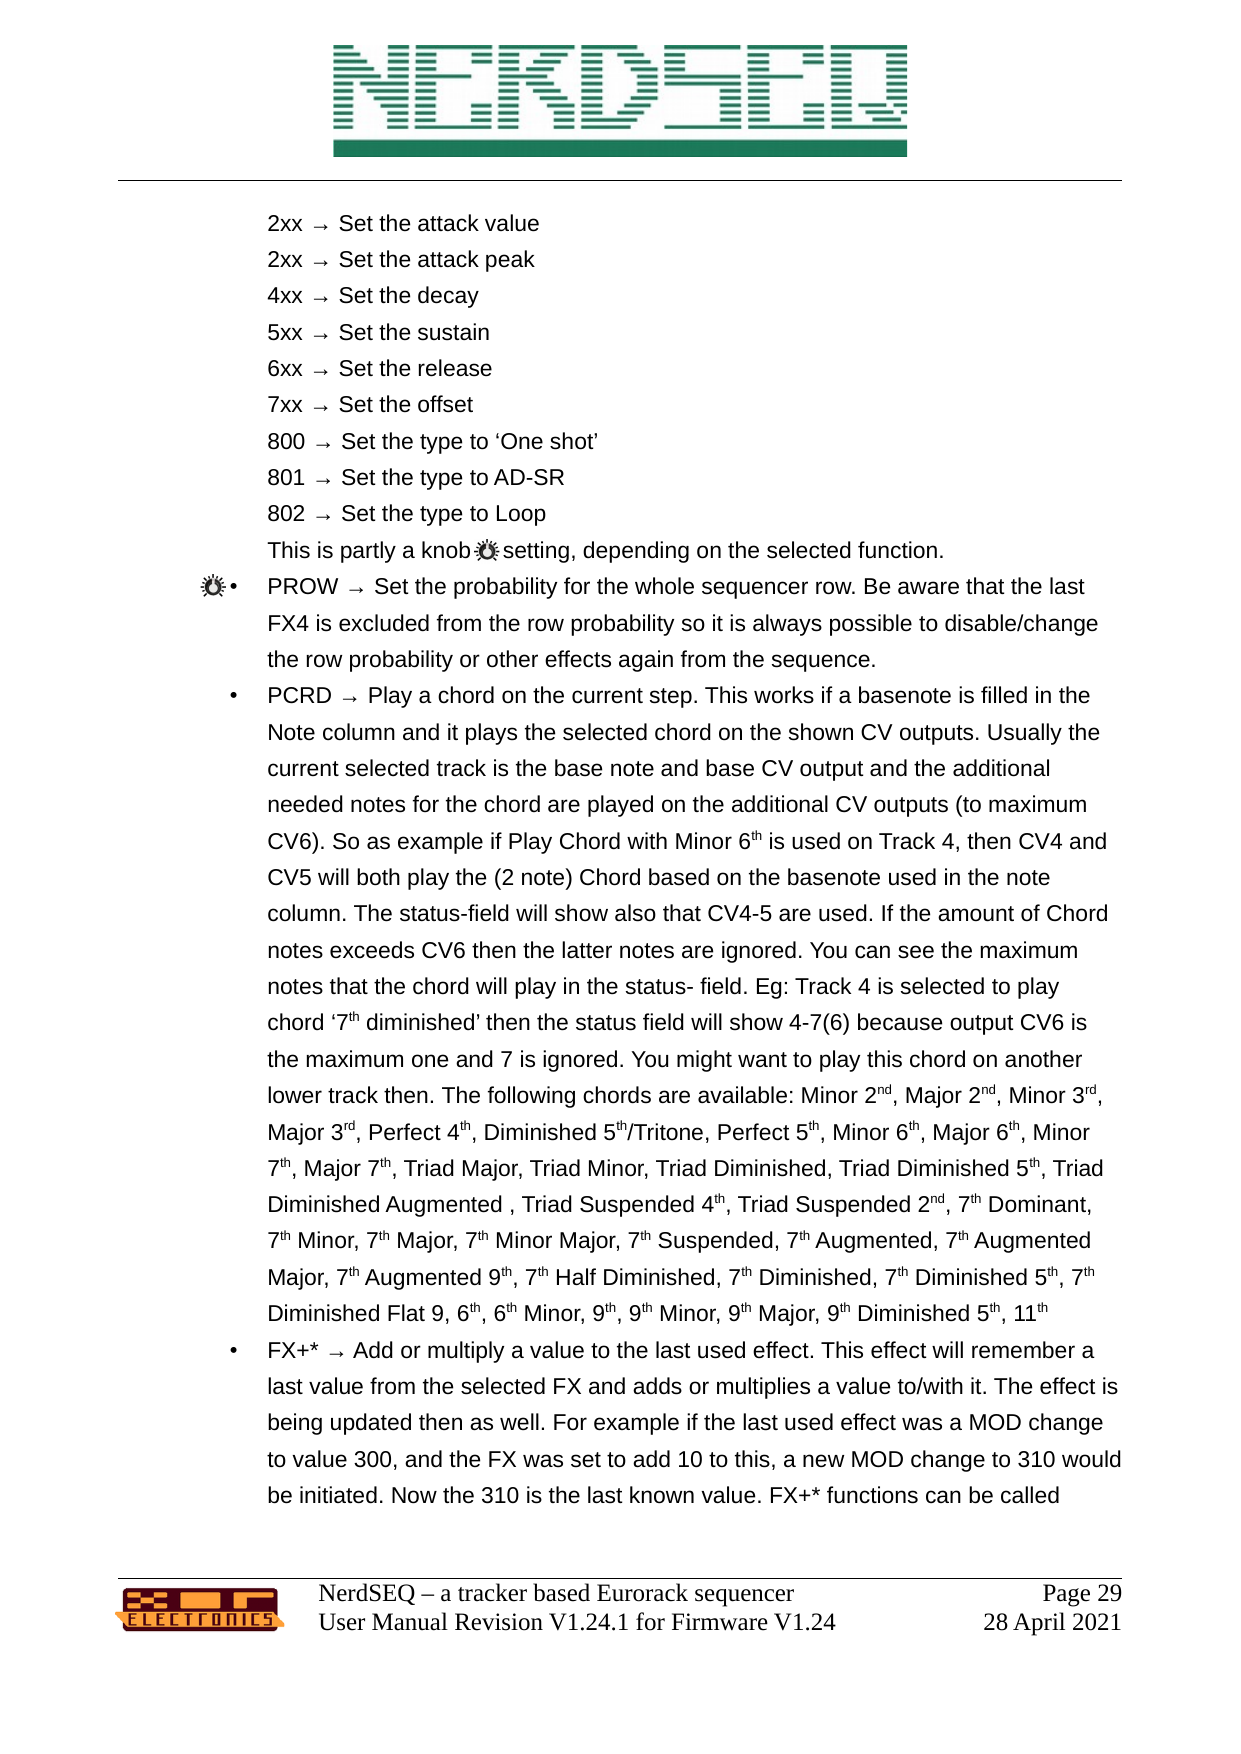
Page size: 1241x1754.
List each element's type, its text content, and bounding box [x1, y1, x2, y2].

list This is partly a knob setting, depending on the selected function. [229, 537, 1122, 563]
list 802 → Set the type to Loop [229, 500, 1122, 527]
picture [115, 1584, 285, 1634]
list 4xx → Set the decay [229, 282, 1122, 309]
picture [333, 45, 908, 157]
list 2xx → Set the attack value 2xx → Set the attack peak [229, 209, 1122, 272]
list 5xx → Set the sustain 6xx → Set the release 7xx → Set the offset 800 → Set the type to ‘One shot’ [229, 319, 1122, 454]
picture [200, 574, 226, 600]
picture [474, 539, 500, 564]
list 801 → Set the type to AD-SR [229, 464, 1122, 490]
list PROW → Set the probability for the whole sequencer row. Be aware that the last FX4 is excluded from the row probability so it is always possible to disable/change the row probability or other effects again from the sequence. [229, 573, 1122, 672]
list PCRD → Play a chord on the current step. This works if a basenote is filled in the Note column and it plays the selected chord on the shown CV outputs. Usually the current selected track is the base note and base CV output and the additional needed notes for the chord are played on the additional CV outputs (to maximum CV6). So as example if Play Chord with Minor 6th is used on Track 4, then CV4 and CV5 will both play the (2 note) Chord based on the basenote used in the note column. The status-field will show also that CV4-5 are used. If the amount of Chord notes exceeds CV6 then the latter notes are ignored. You can see the maximum notes that the chord will play in the status- field. Eg: Track 4 is selected to play chord ‘7th diminished’ then the status field will show 4-7(6) because output CV6 is the maximum one and 7 is ignored. You might want to play this chord on another lower track then. The following chords are available: Minor 2nd, Major 2nd, Minor 3rd, Major 3rd, Perfect 4th, Diminished 5th/Tritone, Perfect 5th, Minor 6th, Major 6th, Minor 7th, Major 7th, Triad Major, Triad Minor, Triad Diminished, Triad Diminished 5th, Triad Diminished Augmented , Triad Suspended 4th, Triad Suspended 2nd, 7th Dominant, 7th Minor, 7th Major, 7th Minor Major, 7th Suspended, 7th Augmented, 7th Augmented Major, 7th Augmented 9th, 7th Half Diminished, 7th Diminished, 7th Diminished 5th, 7th Diminished Flat 9, 6th, 6th Minor, 9th, 9th Minor, 9th Major, 9th Diminished 5th, 11th [229, 682, 1122, 1327]
list FX+* → Add or multiply a value to the last used effect. This effect will remember a last value from the selected FX and adds or multiplies a value to/with it. The effect is being updated then as well. For example if the last used effect was a MOD change to value 300, and the FX was set to add 10 to this, a new MOD change to 310 would be initiated. Now the 310 is the last known value. FX+* functions can be called [229, 1337, 1122, 1508]
